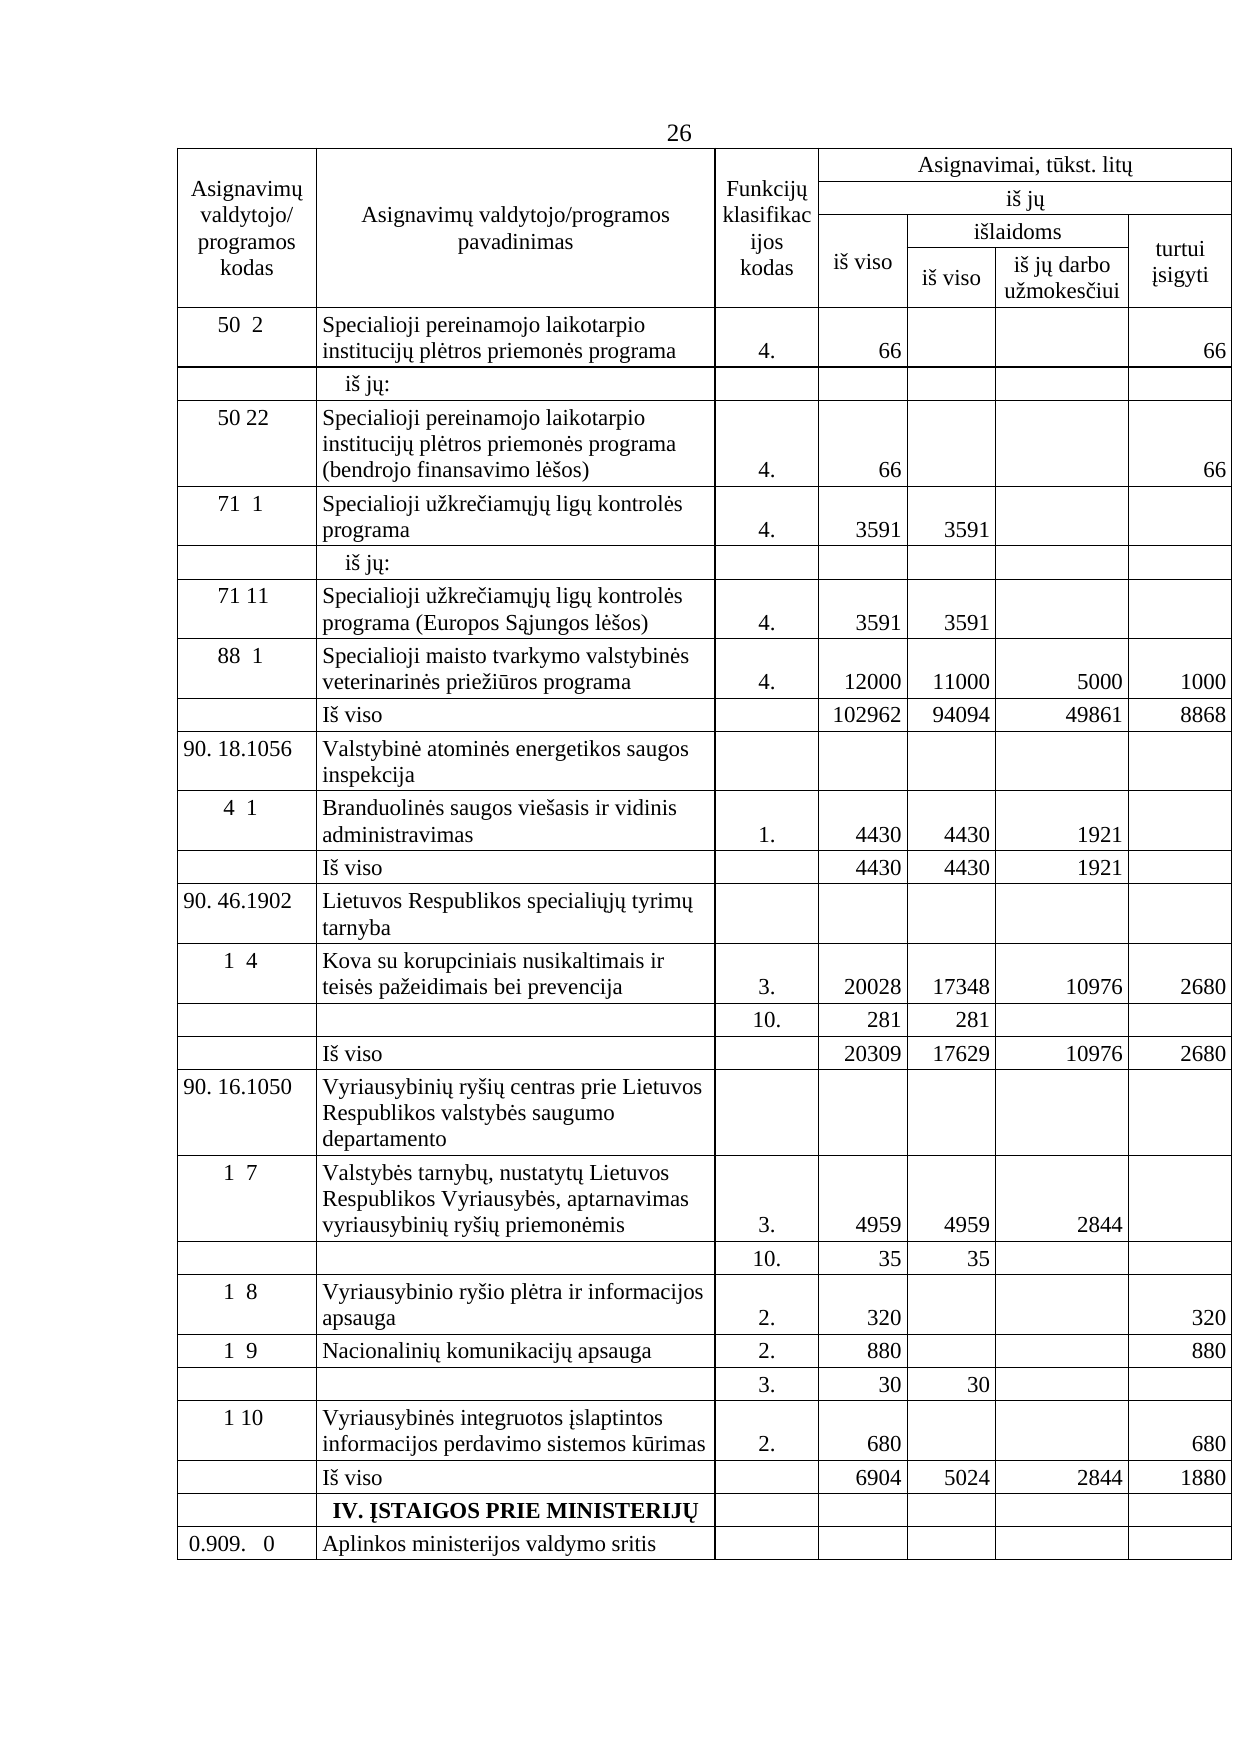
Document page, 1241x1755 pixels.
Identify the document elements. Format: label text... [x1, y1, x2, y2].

table_cell [996, 1494, 1128, 1526]
table_cell 71 1 [178, 487, 316, 545]
table_cell [819, 732, 907, 790]
table_cell [908, 308, 995, 366]
table_cell [996, 1242, 1128, 1274]
table_cell 680 [1129, 1401, 1231, 1459]
table_cell 49861 [996, 699, 1128, 731]
table_cell 50 2 [178, 308, 316, 366]
table_cell [996, 1004, 1128, 1036]
table_cell 320 [819, 1275, 907, 1333]
table_cell 5024 [908, 1461, 995, 1493]
table_cell 4. [716, 401, 818, 486]
table_cell [996, 546, 1128, 578]
table_cell 12000 [819, 639, 907, 698]
table_cell 30 [908, 1368, 995, 1400]
table_cell 71 11 [178, 580, 316, 638]
table_cell 4959 [819, 1156, 907, 1241]
table_cell [1129, 732, 1231, 790]
table_cell 4 1 [178, 791, 316, 850]
table_cell Iš viso [317, 1461, 714, 1493]
table_cell 10. [716, 1004, 818, 1036]
table_cell Nacionalinių komunikacijų apsauga [317, 1335, 714, 1367]
table_cell 3. [716, 944, 818, 1002]
table_cell 3. [716, 1156, 818, 1241]
table_cell [908, 401, 995, 486]
table_cell [178, 1242, 316, 1274]
table_cell [317, 1368, 714, 1400]
table_cell išlaidoms [908, 215, 1128, 247]
table_cell 50 22 [178, 401, 316, 486]
table_cell [1129, 884, 1231, 943]
table_cell 1. [716, 791, 818, 850]
table_cell iš jų: [317, 546, 714, 578]
table_cell 3591 [819, 580, 907, 638]
table_cell [908, 1401, 995, 1459]
table_cell [996, 580, 1128, 638]
table_cell [996, 732, 1128, 790]
table_cell 4959 [908, 1156, 995, 1241]
table_cell [1129, 1242, 1231, 1274]
table_cell 66 [819, 401, 907, 486]
table_cell iš jų darbo užmokesčiui [996, 248, 1128, 307]
table_cell [819, 1494, 907, 1526]
table_cell [178, 851, 316, 883]
table_cell [178, 546, 316, 578]
table_cell Lietuvos Respublikos specialiųjų tyrimų tarnyba [317, 884, 714, 943]
table_cell 30 [819, 1368, 907, 1400]
table_cell [1129, 546, 1231, 578]
table_cell 680 [819, 1401, 907, 1459]
table_cell [1129, 580, 1231, 638]
table_cell Iš viso [317, 1037, 714, 1069]
table_cell iš jų: [317, 368, 714, 400]
table_cell IV. ĮSTAIGOS PRIE MINISTERIJŲ [317, 1494, 714, 1526]
table_cell [716, 732, 818, 790]
table_cell [908, 368, 995, 400]
table_header Asignavimai, tūkst. litų [819, 149, 1231, 181]
table_cell [178, 1037, 316, 1069]
table_cell [1129, 1494, 1231, 1526]
table_cell 66 [1129, 308, 1231, 366]
table_cell 1 7 [178, 1156, 316, 1241]
table_cell 90. 18.1056 [178, 732, 316, 790]
table_cell [819, 1527, 907, 1559]
table_cell [716, 851, 818, 883]
table_cell 17629 [908, 1037, 995, 1069]
table_cell 2. [716, 1401, 818, 1459]
table_cell 2680 [1129, 1037, 1231, 1069]
table_cell [178, 1494, 316, 1526]
table_cell [1129, 487, 1231, 545]
table_cell 6904 [819, 1461, 907, 1493]
table_cell [996, 1335, 1128, 1367]
table_cell 17348 [908, 944, 995, 1002]
table_cell [178, 1461, 316, 1493]
table_cell [178, 1368, 316, 1400]
table_cell [1129, 1004, 1231, 1036]
table_cell 4. [716, 487, 818, 545]
table_cell [1129, 368, 1231, 400]
table_cell [819, 1070, 907, 1155]
table_cell 90. 46.1902 [178, 884, 316, 943]
table_cell 102962 [819, 699, 907, 731]
table_cell 281 [819, 1004, 907, 1036]
table_cell Valstybinė atominės energetikos saugos inspekcija [317, 732, 714, 790]
table_cell [178, 1004, 316, 1036]
table_cell 4. [716, 580, 818, 638]
table_cell 4430 [819, 851, 907, 883]
table_cell [716, 884, 818, 943]
table_header Asignavimų valdytojo/ programos kodas [178, 149, 316, 307]
table_cell Specialioji užkrečiamųjų ligų kontrolės programa [317, 487, 714, 545]
table_cell 4430 [908, 791, 995, 850]
table_cell [1129, 791, 1231, 850]
table_cell [178, 699, 316, 731]
table_cell [996, 1368, 1128, 1400]
table_cell Specialioji maisto tvarkymo valstybinės veterinarinės priežiūros programa [317, 639, 714, 698]
table_cell Specialioji pereinamojo laikotarpio institucijų plėtros priemonės programa (bendrojo finansavimo lėšos) [317, 401, 714, 486]
table_cell Branduolinės saugos viešasis ir vidinis administravimas [317, 791, 714, 850]
table_cell [908, 1335, 995, 1367]
table_cell 2. [716, 1335, 818, 1367]
table_cell [908, 1494, 995, 1526]
table_cell [317, 1242, 714, 1274]
table_cell 1921 [996, 791, 1128, 850]
table_cell [996, 308, 1128, 366]
table_cell [1129, 1368, 1231, 1400]
table_cell 66 [1129, 401, 1231, 486]
table_cell [996, 884, 1128, 943]
table_cell [716, 1461, 818, 1493]
table_cell Iš viso [317, 699, 714, 731]
table_cell [1129, 851, 1231, 883]
table_cell [716, 546, 818, 578]
table_cell 10976 [996, 1037, 1128, 1069]
table_cell 3591 [908, 487, 995, 545]
table_cell Vyriausybinių ryšių centras prie Lietuvos Respublikos valstybės saugumo departamento [317, 1070, 714, 1155]
table_cell [996, 1275, 1128, 1333]
table_cell 8868 [1129, 699, 1231, 731]
table_cell [908, 1070, 995, 1155]
table_cell 1880 [1129, 1461, 1231, 1493]
table_cell Aplinkos ministerijos valdymo sritis [317, 1527, 714, 1559]
table_cell Vyriausybinės integruotos įslaptintos informacijos perdavimo sistemos kūrimas [317, 1401, 714, 1459]
table_cell 3. [716, 1368, 818, 1400]
table_cell [1129, 1527, 1231, 1559]
table_cell [716, 368, 818, 400]
table_cell 4430 [908, 851, 995, 883]
table_cell 1 9 [178, 1335, 316, 1367]
table_cell 1 10 [178, 1401, 316, 1459]
table_cell [178, 368, 316, 400]
table_cell [716, 1494, 818, 1526]
table_cell [1129, 1156, 1231, 1241]
table_cell turtui įsigyti [1129, 215, 1231, 307]
table_cell [996, 1070, 1128, 1155]
table_cell 1 4 [178, 944, 316, 1002]
table_cell 35 [908, 1242, 995, 1274]
table_cell [716, 1070, 818, 1155]
table_cell [996, 487, 1128, 545]
table_cell [996, 368, 1128, 400]
table_cell Iš viso [317, 851, 714, 883]
table_cell 4. [716, 639, 818, 698]
table_cell [996, 1401, 1128, 1459]
table_cell [996, 1527, 1128, 1559]
table_cell 5000 [996, 639, 1128, 698]
table_cell [716, 1527, 818, 1559]
table_cell 90. 16.1050 [178, 1070, 316, 1155]
table_cell Vyriausybinio ryšio plėtra ir informacijos apsauga [317, 1275, 714, 1333]
table_cell 1921 [996, 851, 1128, 883]
table_cell 4430 [819, 791, 907, 850]
table_cell Specialioji užkrečiamųjų ligų kontrolės programa (Europos Sąjungos lėšos) [317, 580, 714, 638]
table_cell [819, 368, 907, 400]
table_cell 3591 [819, 487, 907, 545]
table_cell [996, 401, 1128, 486]
table_cell 0.909. 0 [178, 1527, 316, 1559]
table_cell iš viso [908, 248, 995, 307]
table_cell 880 [819, 1335, 907, 1367]
table_cell 2844 [996, 1156, 1128, 1241]
table_cell 35 [819, 1242, 907, 1274]
table_cell 20028 [819, 944, 907, 1002]
table_cell [819, 884, 907, 943]
table_cell [1129, 1070, 1231, 1155]
table_cell iš jų [819, 182, 1231, 214]
table_cell 1000 [1129, 639, 1231, 698]
table_cell 10. [716, 1242, 818, 1274]
table_cell [317, 1004, 714, 1036]
table_header Funkcijų klasifikacijos kodas [716, 149, 818, 307]
table_cell 20309 [819, 1037, 907, 1069]
table_cell 281 [908, 1004, 995, 1036]
table_cell Kova su korupciniais nusikaltimais ir teisės pažeidimais bei prevencija [317, 944, 714, 1002]
table_cell [908, 1527, 995, 1559]
table_cell 2680 [1129, 944, 1231, 1002]
table_cell iš viso [819, 215, 907, 307]
table_cell 880 [1129, 1335, 1231, 1367]
table_cell 66 [819, 308, 907, 366]
table_cell 11000 [908, 639, 995, 698]
table_cell [716, 1037, 818, 1069]
table_cell [908, 732, 995, 790]
table_cell [908, 546, 995, 578]
table_cell 1 8 [178, 1275, 316, 1333]
table_header Asignavimų valdytojo/programos pavadinimas [317, 149, 714, 307]
table_cell 94094 [908, 699, 995, 731]
table_cell [908, 884, 995, 943]
table_cell 4. [716, 308, 818, 366]
table_cell [908, 1275, 995, 1333]
table_cell [819, 546, 907, 578]
table_cell 2. [716, 1275, 818, 1333]
table_cell [716, 699, 818, 731]
table_cell 88 1 [178, 639, 316, 698]
table_cell 3591 [908, 580, 995, 638]
table_cell Valstybės tarnybų, nustatytų Lietuvos Respublikos Vyriausybės, aptarnavimas vyriausybinių ryšių priemonėmis [317, 1156, 714, 1241]
table_cell 2844 [996, 1461, 1128, 1493]
table_cell 10976 [996, 944, 1128, 1002]
table_cell Specialioji pereinamojo laikotarpio institucijų plėtros priemonės programa [317, 308, 714, 366]
table_cell 320 [1129, 1275, 1231, 1333]
